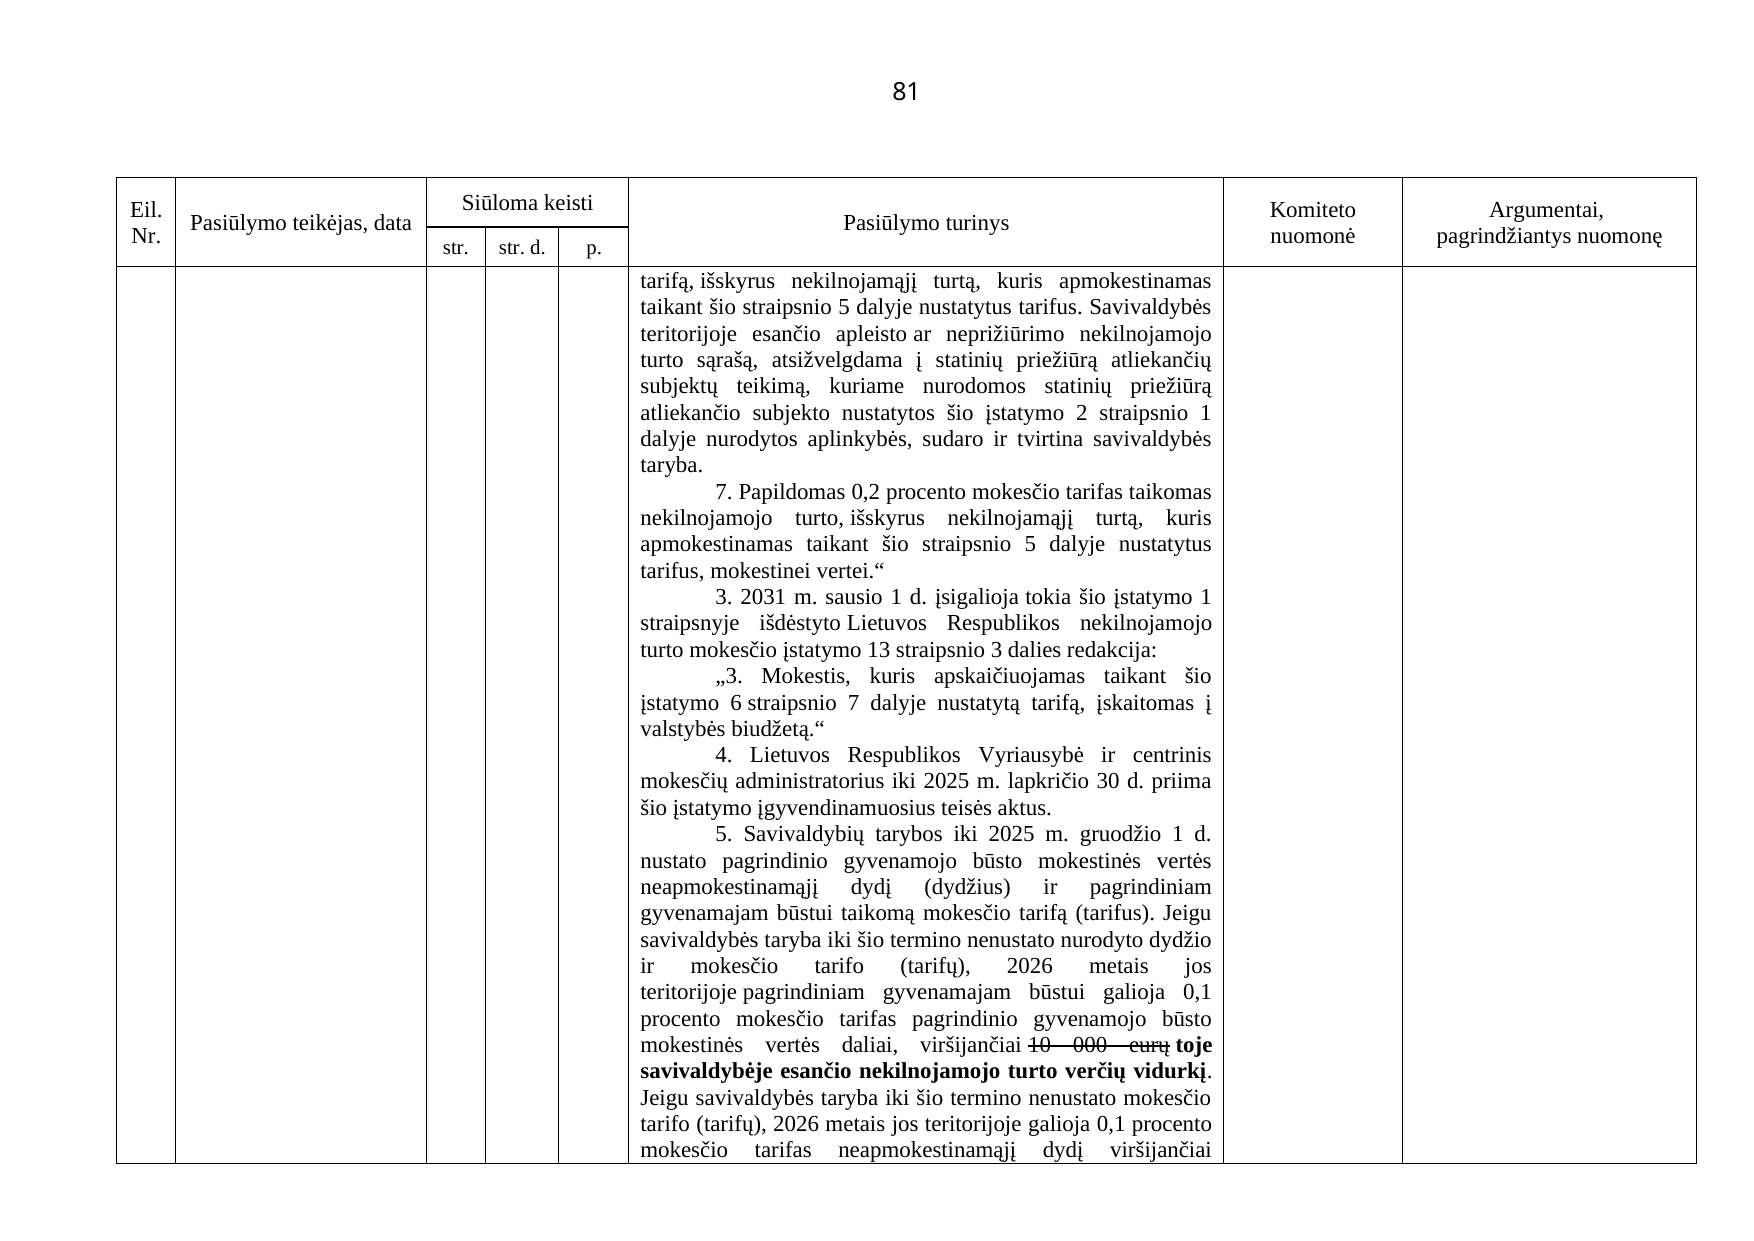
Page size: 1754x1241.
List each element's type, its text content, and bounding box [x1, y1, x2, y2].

table_cell [1224, 267, 1402, 1163]
table_header Pasiūlymo turinys [629, 178, 1223, 266]
table_cell [176, 267, 426, 1163]
table_cell str. d. [486, 228, 558, 266]
table_cell [1403, 267, 1696, 1163]
table_header Argumentai, pagrindžiantys nuomonę [1403, 178, 1696, 266]
table_cell p. [559, 228, 628, 266]
table_header Komiteto nuomonė [1224, 178, 1402, 266]
table_cell [559, 267, 628, 1163]
table_cell [486, 267, 558, 1163]
table_cell [427, 267, 485, 1163]
table_cell [117, 267, 175, 1163]
table_header Pasiūlymo teikėjas, data [176, 178, 426, 266]
table_header Siūloma keisti [427, 178, 628, 226]
table_cell tarifą, išskyrus nekilnojamąjį turtą, kuris apmokestinamas taikant šio straipsnio 5 dalyje nustatytus tarifus. Savivaldybės teritorijoje esančio apleisto ar neprižiūrimo nekilnojamojo turto sąrašą, atsižvelgdama į statinių priežiūrą atliekančių subjektų teikimą, kuriame nurodomos statinių priežiūrą atliekančio subjekto nustatytos šio įstatymo 2 straipsnio 1 dalyje nurodytos aplinkybės, sudaro ir tvirtina savivaldybės taryba. 7. Papildomas 0,2 procento mokesčio tarifas taikomas nekilnojamojo turto, išskyrus nekilnojamąjį turtą, kuris apmokestinamas taikant šio straipsnio 5 dalyje nustatytus tarifus, mokestinei vertei.“ 3. 2031 m. sausio 1 d. įsigalioja tokia šio įstatymo 1 straipsnyje išdėstyto Lietuvos Respublikos nekilnojamojo turto mokesčio įstatymo 13 straipsnio 3 dalies redakcija: „3. Mokestis, kuris apskaičiuojamas taikant šio įstatymo 6 straipsnio 7 dalyje nustatytą tarifą, įskaitomas į valstybės biudžetą.“ 4. Lietuvos Respublikos Vyriausybė ir centrinis mokesčių administratorius iki 2025 m. lapkričio 30 d. priima šio įstatymo įgyvendinamuosius teisės aktus. 5. Savivaldybių tarybos iki 2025 m. gruodžio 1 d. nustato pagrindinio gyvenamojo būsto mokestinės vertės neapmokestinamąjį dydį (dydžius) ir pagrindiniam gyvenamajam būstui taikomą mokesčio tarifą (tarifus). Jeigu savivaldybės taryba iki šio termino nenustato nurodyto dydžio ir mokesčio tarifo (tarifų), 2026 metais jos teritorijoje pagrindiniam gyvenamajam būstui galioja 0,1 procento mokesčio tarifas pagrindinio gyvenamojo būsto mokestinės vertės daliai, viršijančiai 10 000 eurų toje savivaldybėje esančio nekilnojamojo turto verčių vidurkį. Jeigu savivaldybės taryba iki šio termino nenustato mokesčio tarifo (tarifų), 2026 metais jos teritorijoje galioja 0,1 procento mokesčio tarifas neapmokestinamąjį dydį viršijančiai [629, 267, 1223, 1163]
table_cell str. [427, 228, 485, 266]
table_header Eil. Nr. [117, 178, 175, 266]
